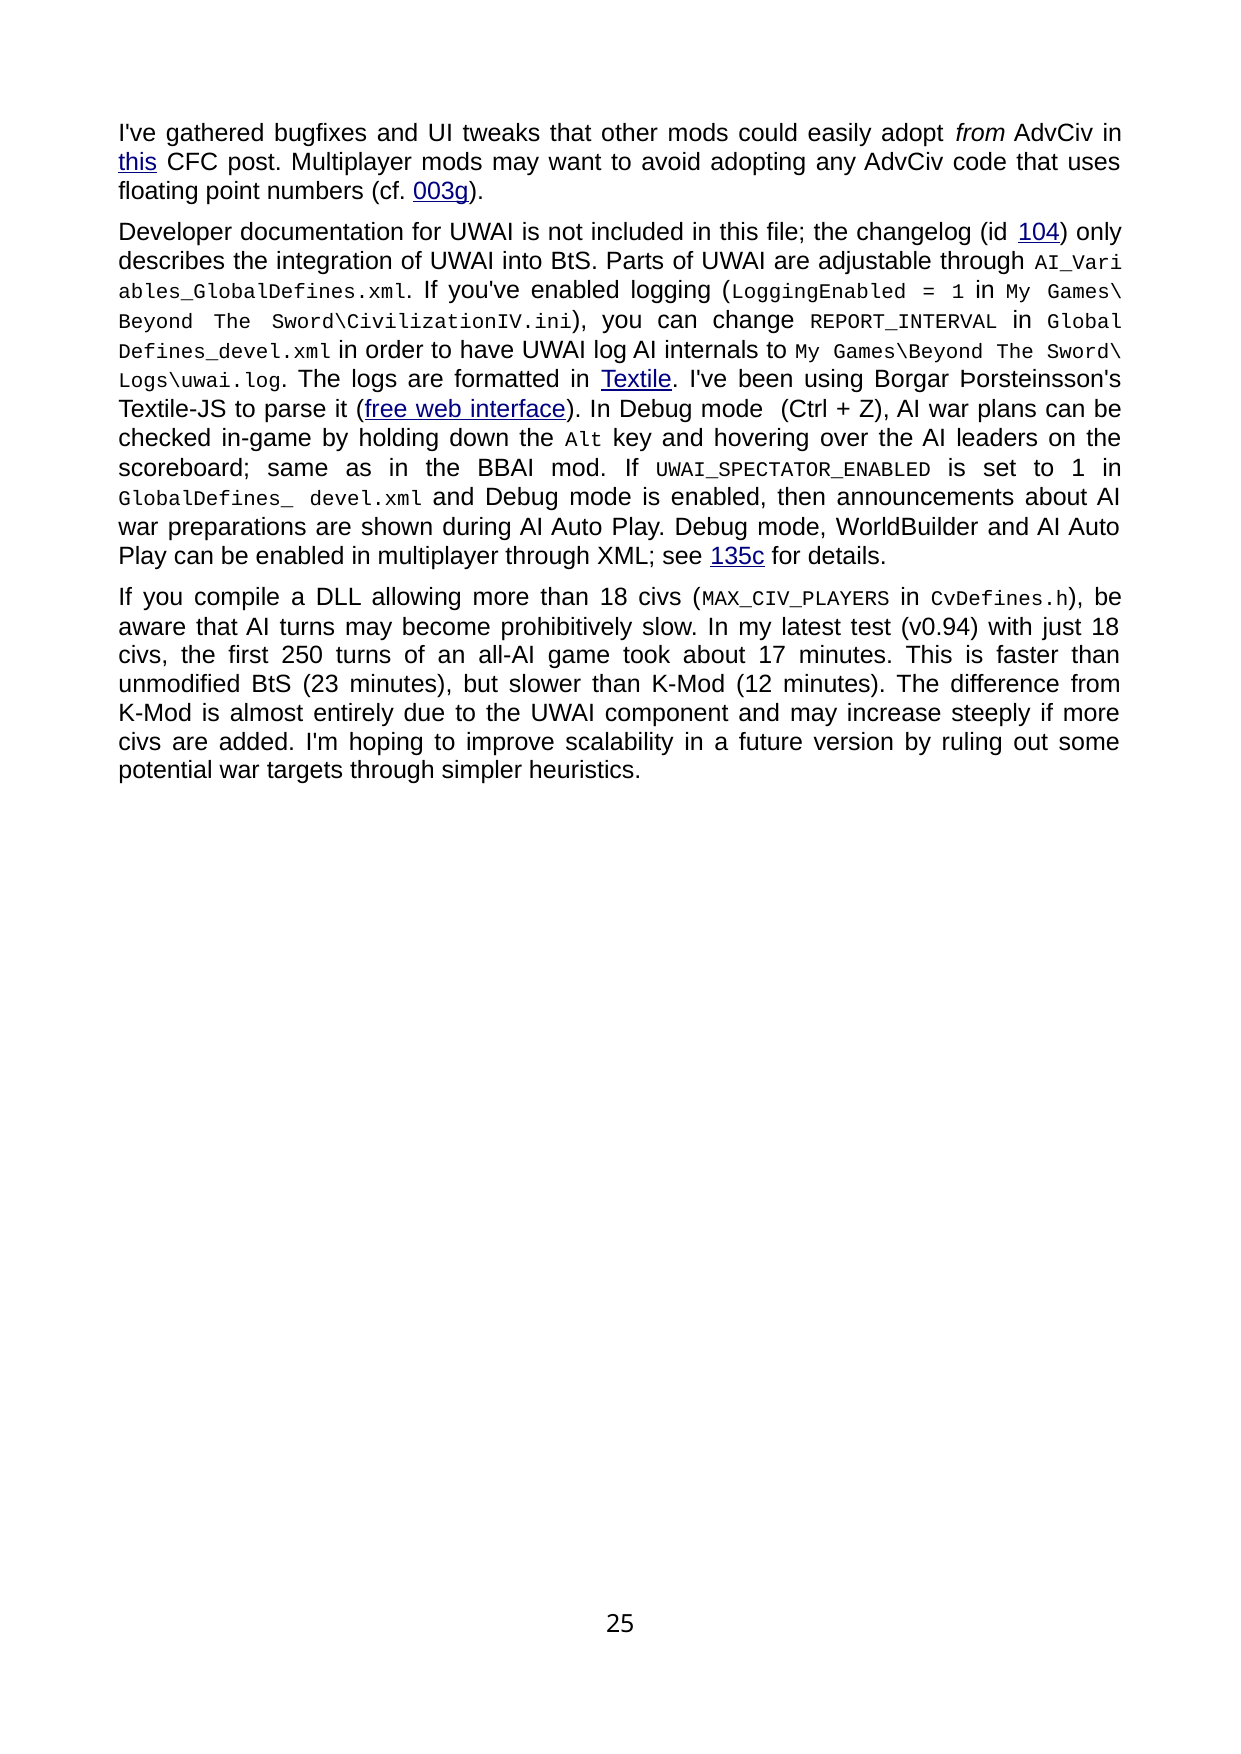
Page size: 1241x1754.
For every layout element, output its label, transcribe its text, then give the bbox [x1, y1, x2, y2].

text I've gathered bugfixes and UI tweaks that other mods could easily adopt from AdvCiv in this CFC post. Multiplayer mods may want to avoid adopting any AdvCiv code that uses floating point numbers (cf. 003g). [118, 118, 1122, 204]
text Developer documentation for UWAI is not included in this file; the changelog (id 104) only describes the integration of UWAI into BtS. Parts of UWAI are adjustable through AI_Vari ables_GlobalDefines.xml. If you've enabled logging (LoggingEnabled = 1 in My Games\Beyond The Sword\CivilizationIV.ini), you can change REPORT_INTERVAL in Global Defines_devel.xml in order to have UWAI log AI internals to My Games\Beyond The Sword\Logs\uwai.log. The logs are formatted in Textile. I've been using Borgar Þorsteinsson's Textile-JS to parse it (free web interface). In Debug mode (Ctrl + Z), AI war plans can be checked in-game by holding down the Alt key and hovering over the AI leaders on the scoreboard; same as in the BBAI mod. If UWAI_SPECTATOR_ENABLED is set to 1 in GlobalDefines_ devel.xml and Debug mode is enabled, then announcements about AI war preparations are shown during AI Auto Play. Debug mode, WorldBuilder and AI Auto Play can be enabled in multiplayer through XML; see 135c for details. [118, 217, 1122, 569]
text If you compile a DLL allowing more than 18 civs (MAX_CIV_PLAYERS in CvDefines.h), be aware that AI turns may become prohibitively slow. In my latest test (v0.94) with just 18 civs, the first 250 turns of an all-AI game took about 17 minutes. This is faster than unmodified BtS (23 minutes), but slower than K-Mod (12 minutes). The difference from K‑Mod is almost entirely due to the UWAI component and may increase steeply if more civs are added. I'm hoping to improve scalability in a future version by ruling out some potential war targets through simpler heuristics. [118, 582, 1122, 784]
